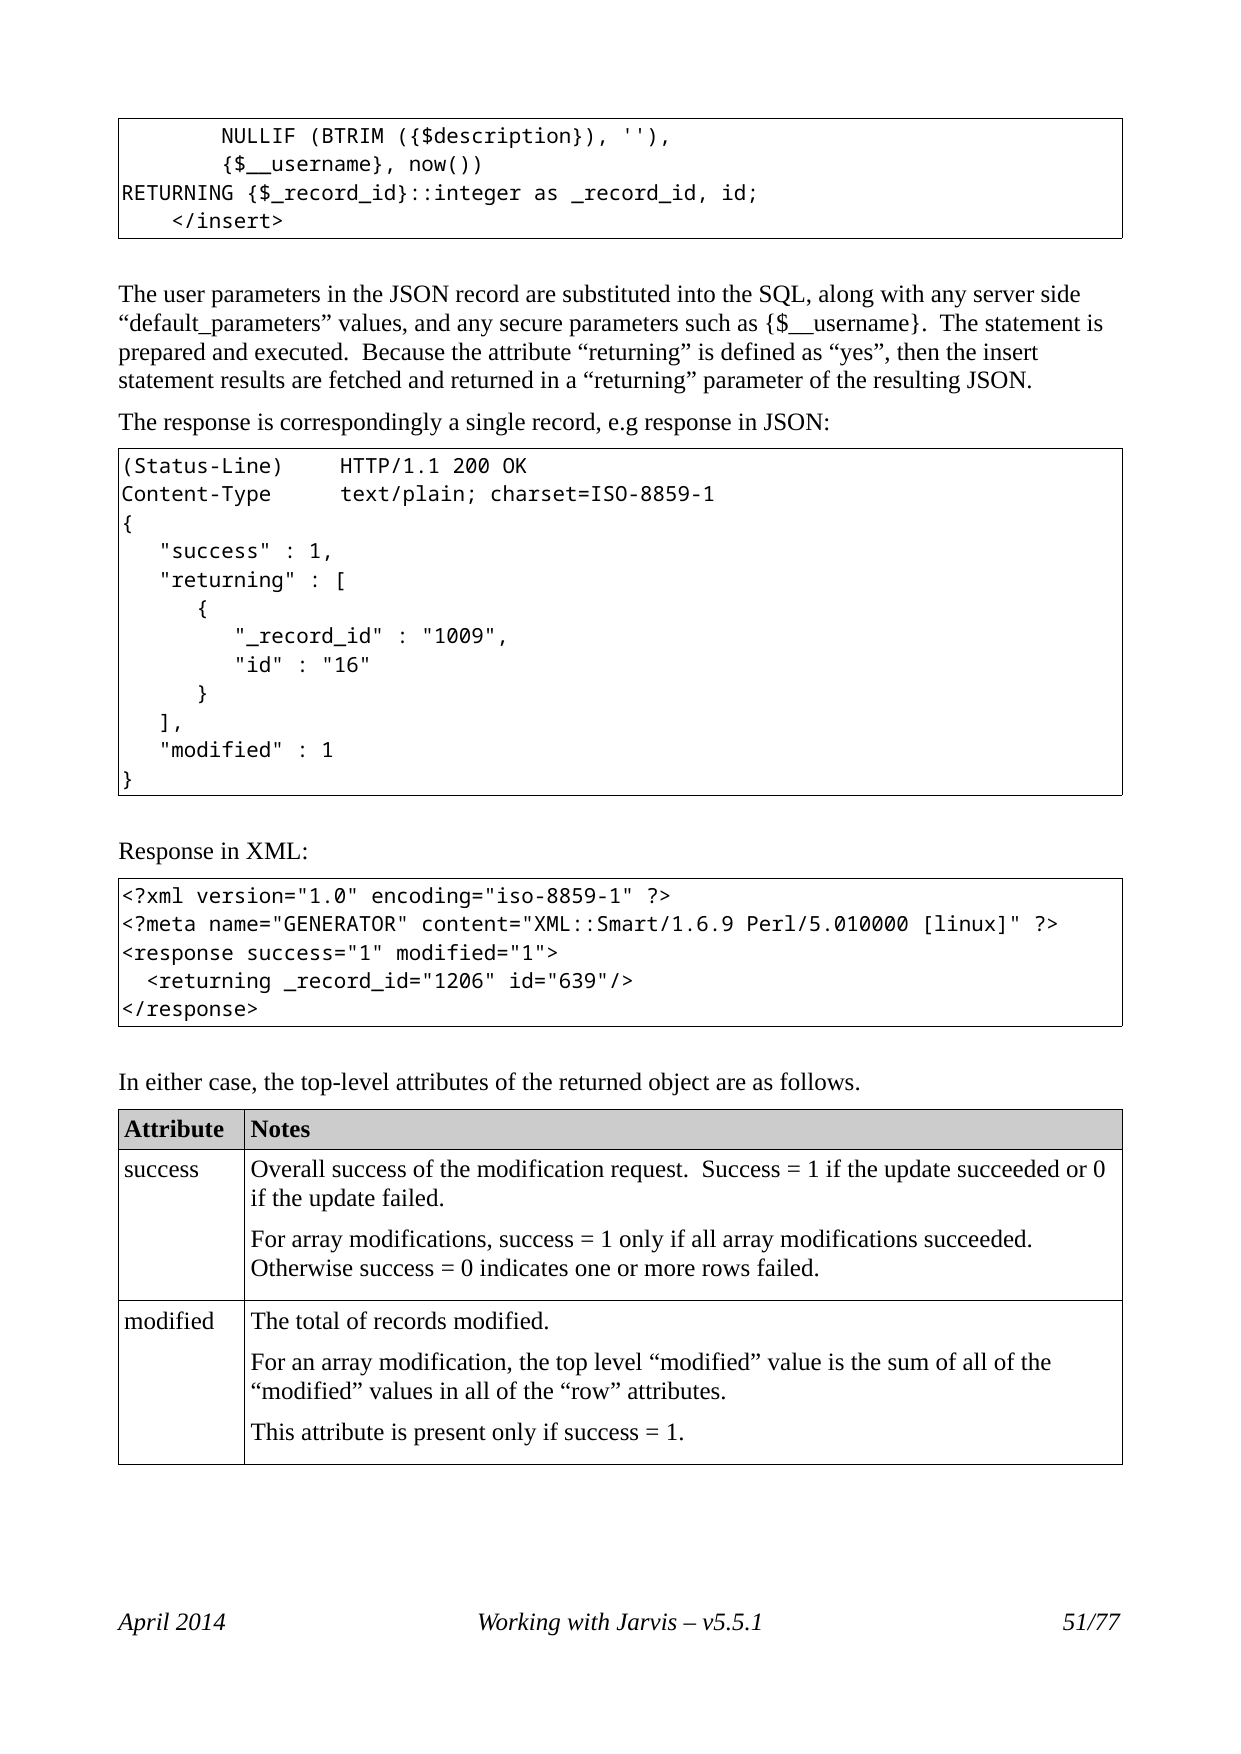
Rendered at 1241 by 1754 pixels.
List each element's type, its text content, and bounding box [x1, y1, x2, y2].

text In either case, the top-level attributes of the returned object are as follows. [118, 1067, 1122, 1096]
text (Status-Line) HTTP/1.1 200 OK [119, 449, 1122, 476]
text "id" : "16" [119, 647, 1122, 675]
text "returning" : [ [119, 562, 1122, 590]
table_cell Overall success of the modification request. Success = 1 if the update succeeded or 0 if the update failed. For array modifications, success = 1 only if all array modifications succeeded. Otherwise success = 0 indicates one or more rows failed. [245, 1150, 1122, 1300]
table_cell success [119, 1150, 244, 1300]
text } [119, 675, 1122, 704]
text "success" : 1, [119, 533, 1122, 562]
text { [119, 590, 1122, 618]
text <?meta name="GENERATOR" content="XML::Smart/1.6.9 Perl/5.010000 [linux]" ?> [119, 906, 1122, 934]
text RETURNING {$_record_id}::integer as _record_id, id; [119, 175, 1122, 203]
text { [119, 505, 1122, 533]
text Content-Type text/plain; charset=ISO-8859-1 [119, 476, 1122, 505]
text } [119, 761, 1122, 795]
text The response is correspondingly a single record, e.g response in JSON: [118, 407, 1122, 435]
table_header Attribute [119, 1110, 244, 1149]
text The user parameters in the JSON record are substituted into the SQL, along with any server side “default_parameters” values, and any secure parameters such as {$__username}. The statement is prepared and executed. Because the attribute “returning” is defined as “yes”, then the insert statement results are fetched and returned in a “returning” parameter of the resulting JSON. [118, 279, 1122, 394]
text Response in XML: [118, 836, 1122, 865]
text <response success="1" modified="1"> [119, 934, 1122, 963]
text </insert> [119, 203, 1122, 238]
table_header Notes [245, 1110, 1122, 1149]
text <returning _record_id="1206" id="639"/> [119, 963, 1122, 991]
text ], [119, 704, 1122, 732]
table_cell modified [119, 1301, 244, 1464]
text "_record_id" : "1009", [119, 618, 1122, 647]
text <?xml version="1.0" encoding="iso-8859-1" ?> [119, 879, 1122, 906]
text NULLIF (BTRIM ({$description}), ''), [119, 119, 1122, 147]
table_cell The total of records modified. For an array modification, the top level “modified” value is the sum of all of the “modified” values in all of the “row” attributes. This attribute is present only if success = 1. [245, 1301, 1122, 1464]
text </response> [119, 991, 1122, 1026]
text "modified" : 1 [119, 732, 1122, 761]
text {$__username}, now()) [119, 147, 1122, 175]
